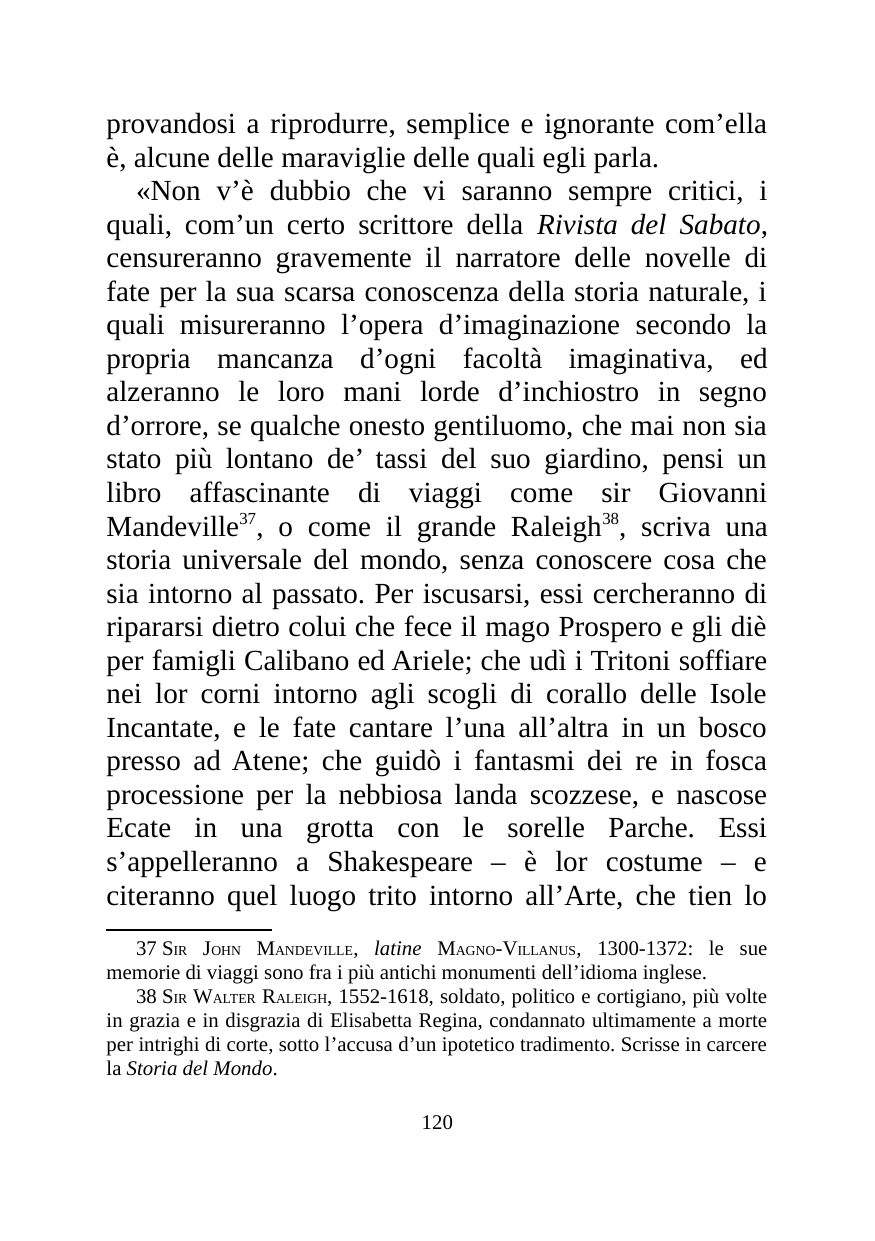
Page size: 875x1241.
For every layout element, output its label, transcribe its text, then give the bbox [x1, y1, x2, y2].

text «Non v’è dubbio che vi saranno sempre critici, i quali, com’un certo scrittore della Rivista del Sabato, censureranno gravemente il narratore delle novelle di fate per la sua scarsa conoscenza della storia naturale, i quali misureranno l’opera d’imaginazione secondo la propria mancanza d’ogni facoltà imaginativa, ed alzeranno le loro mani lorde d’inchiostro in segno d’orrore, se qualche onesto gentiluomo, che mai non sia stato più lontano de’ tassi del suo giardino, pensi un libro affascinante di viaggi come sir Giovanni Mandeville, o come il grande Raleigh, scriva una storia universale del mondo, senza conoscere cosa che sia intorno al passato. Per iscusarsi, essi cercheranno di ripararsi dietro colui che fece il mago Prospero e gli diè per famigli Calibano ed Ariele; che udì i Tritoni soffiare nei lor corni intorno agli scogli di corallo delle Isole Incantate, e le fate cantare l’una all’altra in un bosco presso ad Atene; che guidò i fantasmi dei re in fosca processione per la nebbiosa landa scozzese, e nascose Ecate in una grotta con le sorelle Parche. Essi s’appelleranno a Shakespeare – è lor costume – e citeranno quel luogo trito intorno all’Arte, che tien lo [106, 173, 768, 911]
text Sir Walter Raleigh, 1552-1618, soldato, politico e cortigiano, più volte in grazia e in disgrazia di Elisabetta Regina, condannato ultimamente a morte per intrighi di corte, sotto l’accusa d’un ipotetico tradimento. Scrisse in carcere la Storia del Mondo. [106, 984, 768, 1080]
text Sir John Mandeville, latine Magno-Villanus, 1300-1372: le sue memorie di viaggi sono fra i più antichi monumenti dell’idioma inglese. [106, 936, 768, 984]
text provandosi a riprodurre, semplice e ignorante com’ella è, alcune delle maraviglie delle quali egli parla. [106, 106, 768, 173]
